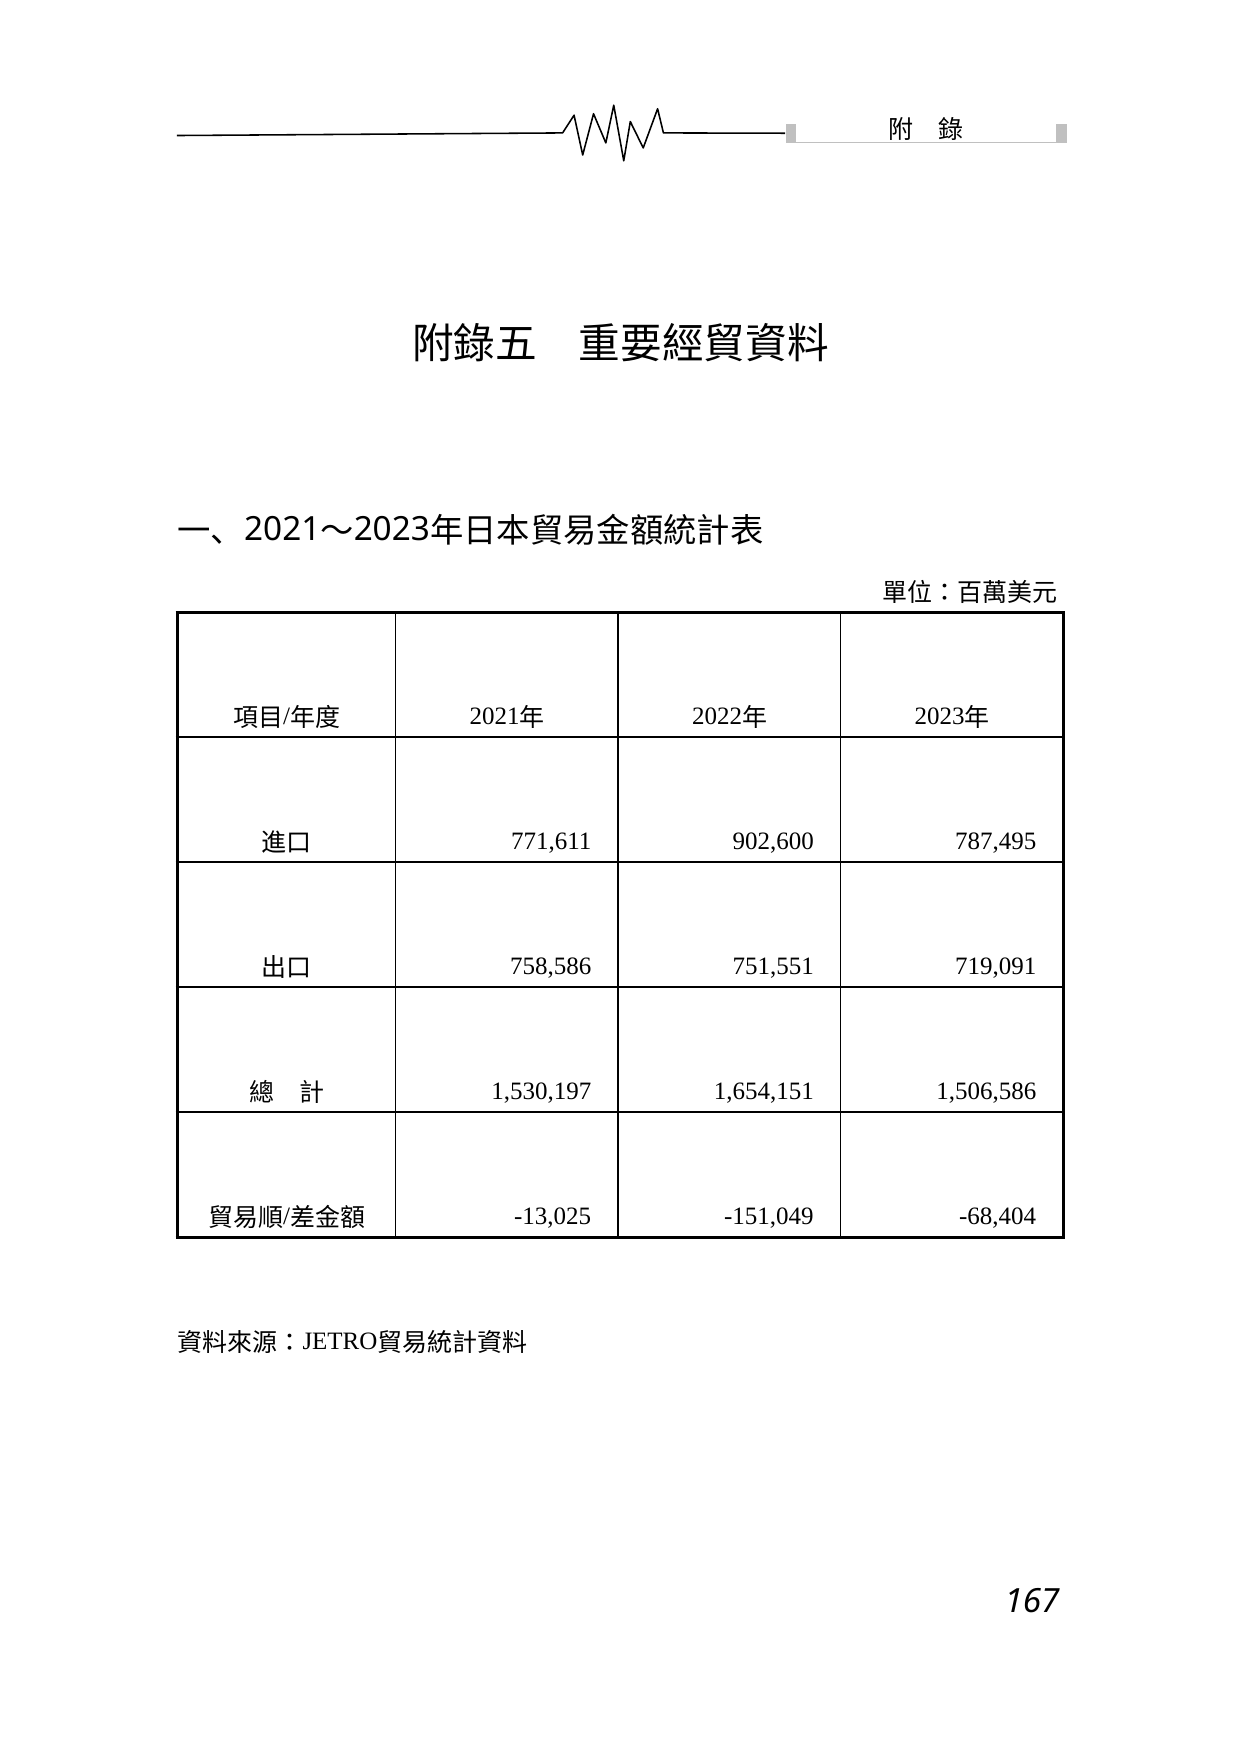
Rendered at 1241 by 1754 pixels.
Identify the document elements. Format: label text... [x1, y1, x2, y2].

table_cell 751,551 [619, 863, 840, 986]
table_header 2022年 [619, 614, 840, 736]
table_header 2023年 [841, 614, 1062, 736]
table_header 項目/年度 [179, 614, 395, 736]
table_cell 進口 [179, 738, 395, 861]
table_cell -68,404 [841, 1113, 1062, 1236]
table_cell 758,586 [396, 863, 617, 986]
table_cell 1,506,586 [841, 988, 1062, 1111]
text 單位：百萬美元 [183, 549, 1057, 611]
text 一、2021～2023年日本貿易金額統計表 [177, 486, 1063, 549]
table_cell 出口 [179, 863, 395, 986]
table_cell 719,091 [841, 863, 1062, 986]
table_cell 787,495 [841, 738, 1062, 861]
text 附錄五 重要經貿資料 [177, 299, 1063, 361]
table_cell 貿易順/差金額 [179, 1113, 395, 1236]
table_cell 771,611 [396, 738, 617, 861]
table_header 2021年 [396, 614, 617, 736]
table_cell -13,025 [396, 1113, 617, 1236]
table_cell 1,654,151 [619, 988, 840, 1111]
text 資料來源：JETRO貿易統計資料 [177, 1299, 1063, 1361]
table_cell 1,530,197 [396, 988, 617, 1111]
table_cell -151,049 [619, 1113, 840, 1236]
table_cell 總 計 [179, 988, 395, 1111]
table_cell 902,600 [619, 738, 840, 861]
